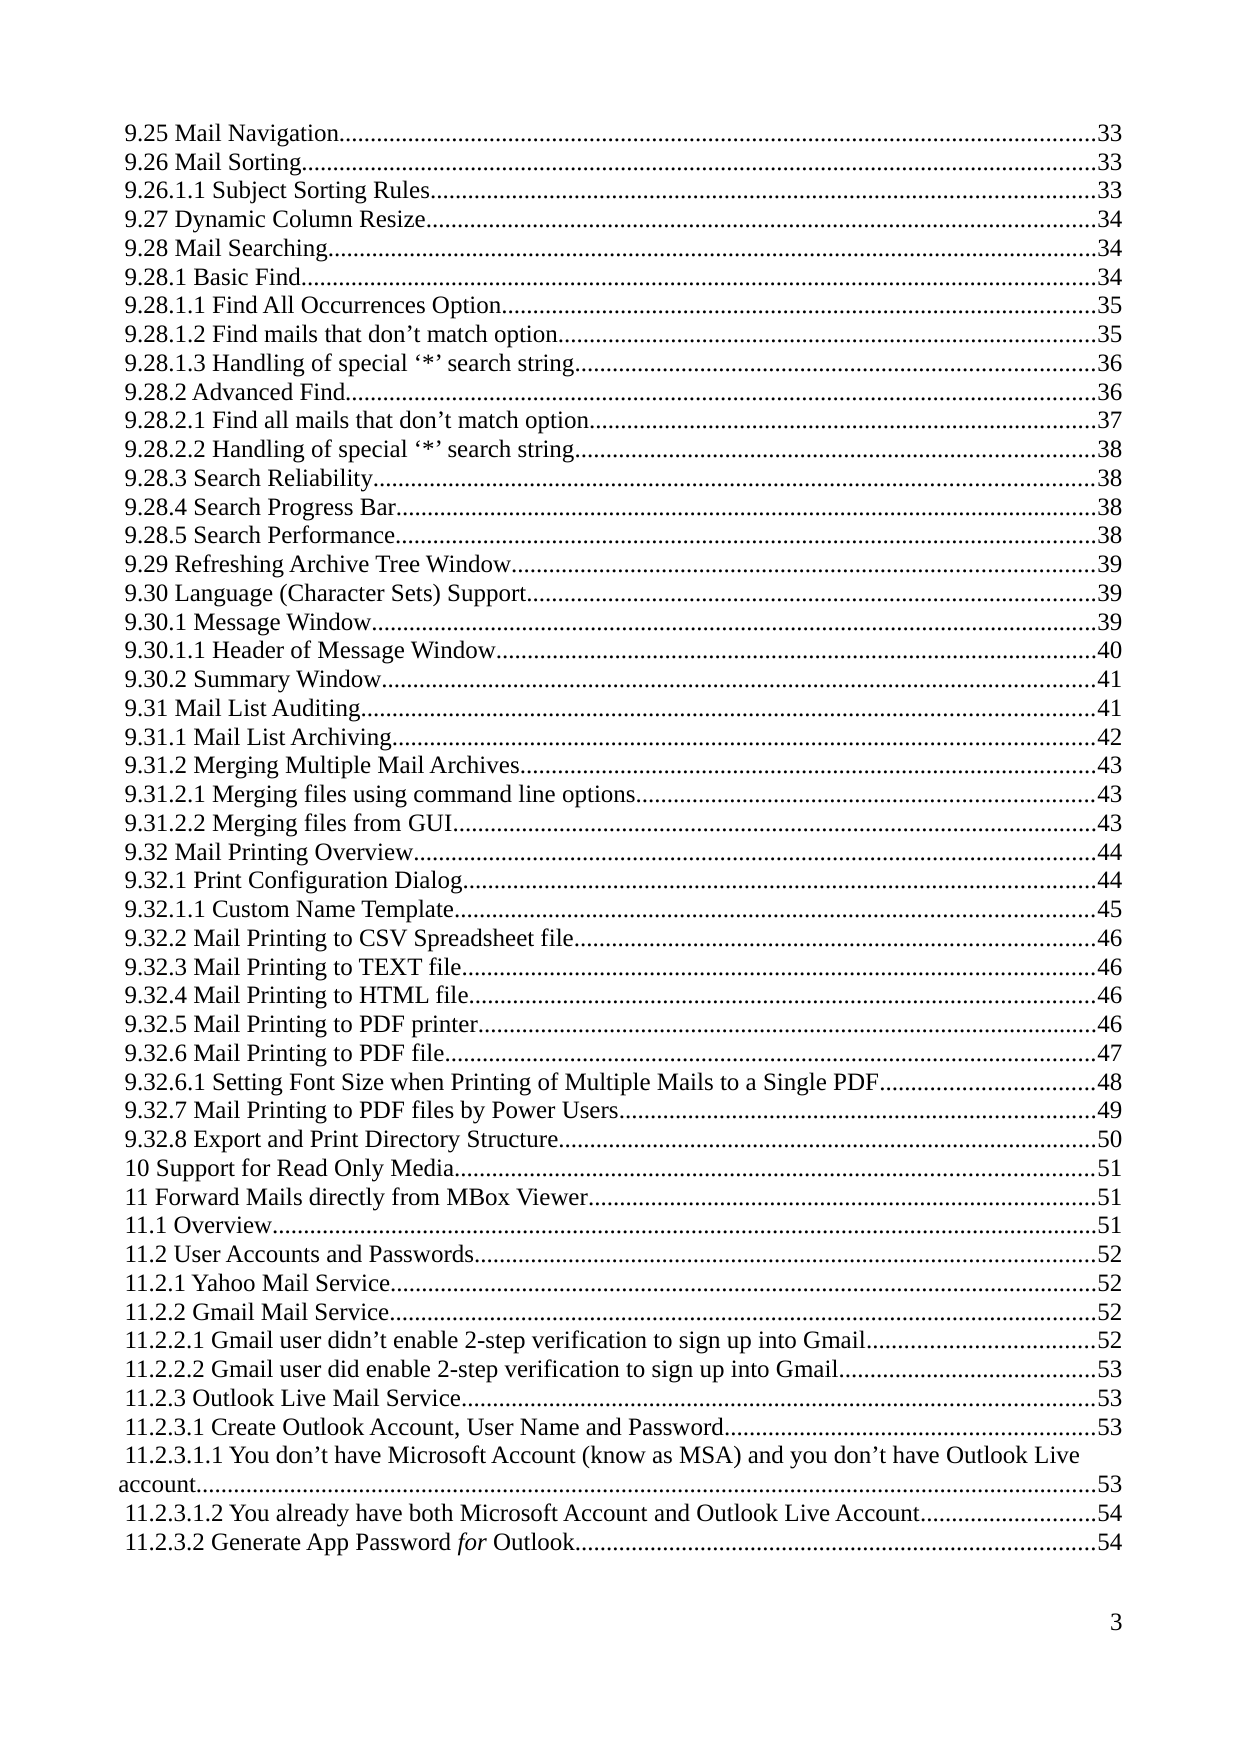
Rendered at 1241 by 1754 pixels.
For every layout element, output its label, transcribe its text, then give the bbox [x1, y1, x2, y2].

text 9.32.1.1 Custom Name Template 45 [118, 894, 1122, 923]
text 9.31.2.2 Merging files from GUI 43 [118, 808, 1122, 837]
text 9.28.3 Search Reliability 38 [118, 463, 1122, 492]
text 9.31.2.1 Merging files using command line options 43 [118, 779, 1122, 808]
text 11.2.3.1 Create Outlook Account, User Name and Password 53 [118, 1412, 1122, 1441]
text 9.28.2.2 Handling of special ‘*’ search string 38 [118, 434, 1122, 463]
text 9.30.1.1 Header of Message Window 40 [118, 636, 1122, 664]
text 9.31 Mail List Auditing 41 [118, 693, 1122, 722]
text 9.28.2 Advanced Find 36 [118, 377, 1122, 406]
text 11 Forward Mails directly from MBox Viewer 51 [118, 1182, 1122, 1211]
text 9.32.2 Mail Printing to CSV Spreadsheet file 46 [118, 923, 1122, 952]
text 11.2.2 Gmail Mail Service 52 [118, 1297, 1122, 1326]
text 9.32.1 Print Configuration Dialog 44 [118, 866, 1122, 894]
text 9.32.7 Mail Printing to PDF files by Power Users 49 [118, 1096, 1122, 1124]
text 11.2.3.1.2 You already have both Microsoft Account and Outlook Live Account 54 [118, 1498, 1122, 1527]
text 11.2 User Accounts and Passwords 52 [118, 1239, 1122, 1268]
text 9.32.5 Mail Printing to PDF printer 46 [118, 1009, 1122, 1038]
text 9.32.6 Mail Printing to PDF file 47 [118, 1038, 1122, 1067]
text 11.2.3 Outlook Live Mail Service 53 [118, 1383, 1122, 1412]
text 9.31.2 Merging Multiple Mail Archives 43 [118, 751, 1122, 779]
text 11.2.2.2 Gmail user did enable 2-step verification to sign up into Gmail 53 [118, 1354, 1122, 1383]
text 11.2.3.1.1 You don’t have Microsoft Account (know as MSA) and you don’t have Outlook Live account 53 [118, 1441, 1122, 1498]
text 11.2.3.2 Generate App Password for Outlook 54 [118, 1527, 1122, 1556]
text 11.2.1 Yahoo Mail Service 52 [118, 1268, 1122, 1297]
text 9.28.2.1 Find all mails that don’t match option 37 [118, 406, 1122, 434]
text 9.30 Language (Character Sets) Support 39 [118, 578, 1122, 607]
text 9.32.3 Mail Printing to TEXT file 46 [118, 952, 1122, 981]
text 9.28.1.3 Handling of special ‘*’ search string 36 [118, 348, 1122, 377]
text 11.1 Overview 51 [118, 1211, 1122, 1239]
text 9.32.6.1 Setting Font Size when Printing of Multiple Mails to a Single PDF 48 [118, 1067, 1122, 1096]
text 9.32.4 Mail Printing to HTML file 46 [118, 981, 1122, 1009]
text 10 Support for Read Only Media 51 [118, 1153, 1122, 1182]
text 9.30.1 Message Window 39 [118, 607, 1122, 636]
text 9.26.1.1 Subject Sorting Rules 33 [118, 176, 1122, 204]
text 9.26 Mail Sorting 33 [118, 147, 1122, 176]
text 9.28.1.1 Find All Occurrences Option 35 [118, 291, 1122, 319]
text 9.28 Mail Searching 34 [118, 233, 1122, 262]
text 9.32.8 Export and Print Directory Structure 50 [118, 1124, 1122, 1153]
text 11.2.2.1 Gmail user didn’t enable 2-step verification to sign up into Gmail 52 [118, 1326, 1122, 1354]
text 9.28.1 Basic Find 34 [118, 262, 1122, 291]
text 9.28.4 Search Progress Bar 38 [118, 492, 1122, 521]
text 9.29 Refreshing Archive Tree Window 39 [118, 549, 1122, 578]
text 9.30.2 Summary Window 41 [118, 664, 1122, 693]
text 9.28.5 Search Performance 38 [118, 521, 1122, 549]
text 9.27 Dynamic Column Resize 34 [118, 204, 1122, 233]
text 9.28.1.2 Find mails that don’t match option 35 [118, 319, 1122, 348]
text 9.32 Mail Printing Overview 44 [118, 837, 1122, 866]
text 9.31.1 Mail List Archiving 42 [118, 722, 1122, 751]
text 9.25 Mail Navigation 33 [118, 118, 1122, 147]
